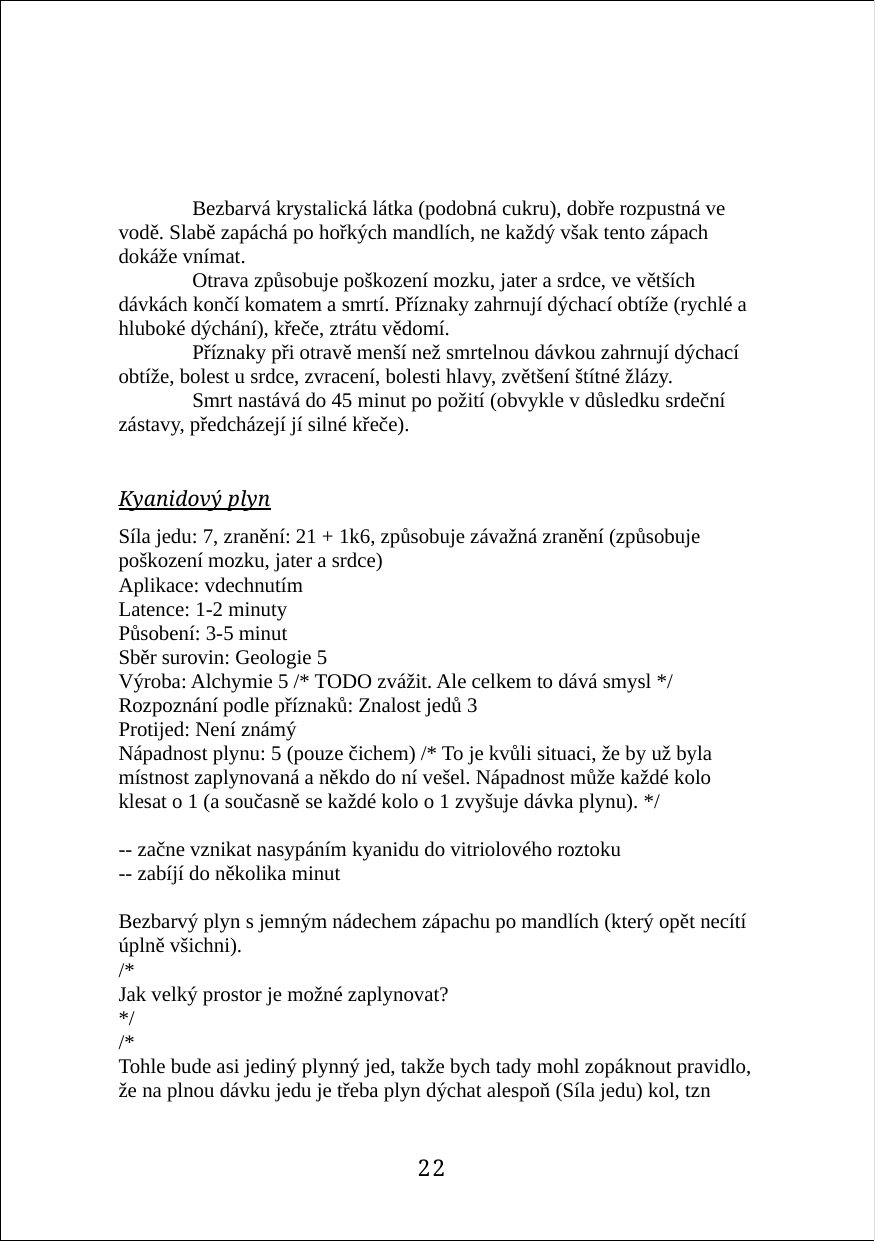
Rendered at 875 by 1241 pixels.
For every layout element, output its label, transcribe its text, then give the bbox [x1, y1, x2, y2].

text Rozpoznání podle příznaků: Znalost jedů 3 [118, 693, 756, 717]
text Otrava způsobuje poškození mozku, jater a srdce, ve větších dávkách končí komatem a smrtí. Příznaky zahrnují dýchací obtíže (rychlé a hluboké dýchání), křeče, ztrátu vědomí. [118, 268, 756, 340]
text Latence: 1-2 minuty [118, 597, 756, 621]
text Jak velký prostor je možné zaplynovat? [118, 982, 756, 1006]
text Bezbarvý plyn s jemným nádechem zápachu po mandlích (který opět necítí úplně všichni). [118, 909, 756, 957]
text */ [118, 1006, 756, 1030]
text Výroba: Alchymie 5 /* TODO zvážit. Ale celkem to dává smysl */ [118, 669, 756, 693]
text /* [118, 957, 756, 982]
text Aplikace: vdechnutím [118, 572, 756, 597]
text -- začne vznikat nasypáním kyanidu do vitriolového roztoku [118, 837, 756, 861]
text Bezbarvá krystalická látka (podobná cukru), dobře rozpustná ve vodě. Slabě zapáchá po hořkých mandlích, ne každý však tento zápach dokáže vnímat. [118, 196, 756, 268]
text Protijed: Není známý [118, 717, 756, 741]
text Příznaky při otravě menší než smrtelnou dávkou zahrnují dýchací obtíže, bolest u srdce, zvracení, bolesti hlavy, zvětšení štítné žlázy. [118, 340, 756, 388]
text Sběr surovin: Geologie 5 [118, 645, 756, 669]
text -- zabíjí do několika minut [118, 861, 756, 885]
text /* [118, 1030, 756, 1054]
text Síla jedu: 7, zranění: 21 + 1k6, způsobuje závažná zranění (způsobuje poškození mozku, jater a srdce) [118, 524, 756, 572]
subtitle Kyanidový plyn [118, 484, 756, 513]
text Působení: 3-5 minut [118, 621, 756, 645]
text Nápadnost plynu: 5 (pouze čichem) /* To je kvůli situaci, že by už byla místnost zaplynovaná a někdo do ní vešel. Nápadnost může každé kolo klesat o 1 (a současně se každé kolo o 1 zvyšuje dávka plynu). */ [118, 741, 756, 813]
text Tohle bude asi jediný plynný jed, takže bych tady mohl zopáknout pravidlo, že na plnou dávku jedu je třeba plyn dýchat alespoň (Síla jedu) kol, tzn [118, 1054, 756, 1102]
text Smrt nastává do 45 minut po požití (obvykle v důsledku srdeční zástavy, předcházejí jí silné křeče). [118, 388, 756, 436]
